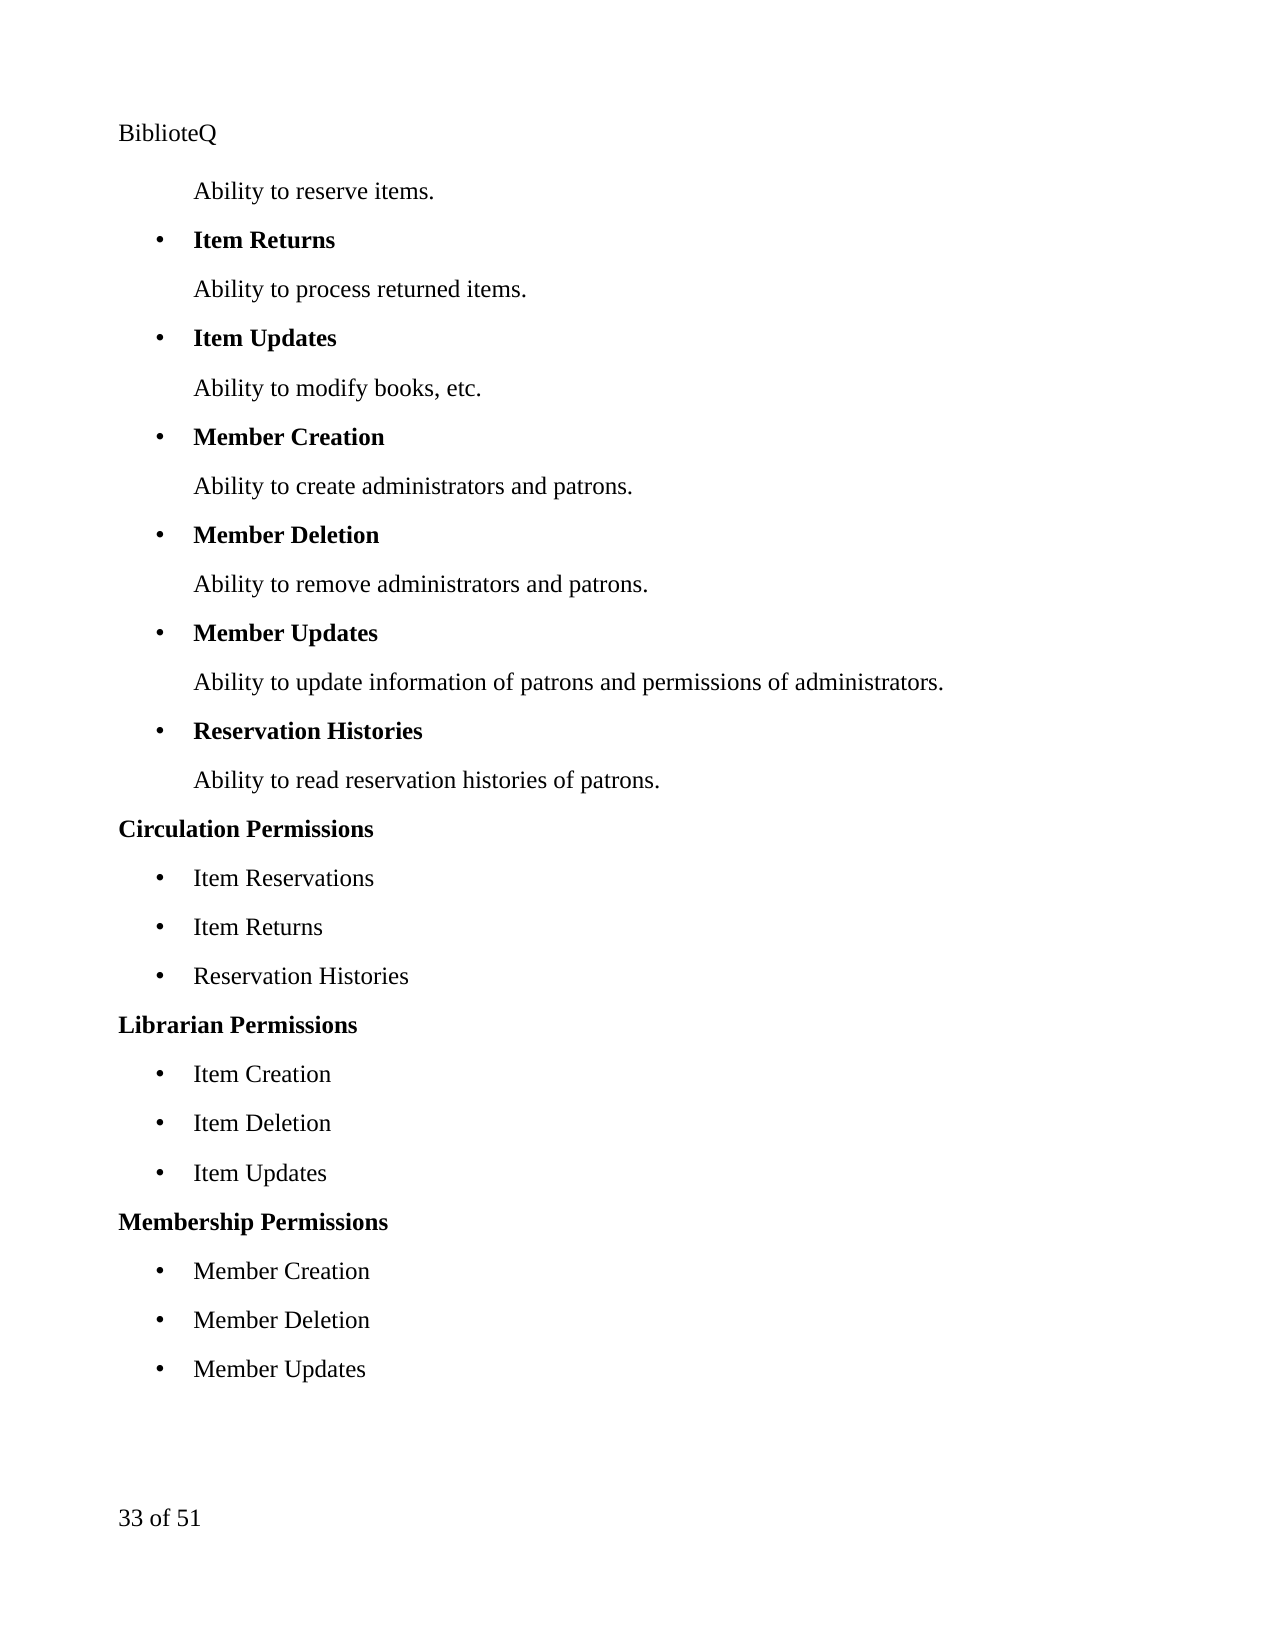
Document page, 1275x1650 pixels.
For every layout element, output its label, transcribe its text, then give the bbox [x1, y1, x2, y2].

list Item Updates [156, 323, 1157, 352]
list Member Updates [156, 618, 1157, 647]
list Ability to read reservation histories of patrons. [156, 765, 1157, 794]
list Ability to process returned items. [156, 274, 1157, 303]
text Membership Permissions [118, 1207, 1157, 1235]
list Item Creation [156, 1059, 1157, 1088]
list Ability to modify books, etc. [156, 373, 1157, 401]
list Reservation Histories [156, 961, 1157, 990]
list Item Returns [156, 225, 1157, 254]
list Ability to remove administrators and patrons. [156, 569, 1157, 598]
list Reservation Histories [156, 716, 1157, 745]
text Librarian Permissions [118, 1010, 1157, 1039]
list Item Deletion [156, 1108, 1157, 1137]
list Item Updates [156, 1158, 1157, 1186]
list Member Deletion [156, 1305, 1157, 1333]
list Item Reservations [156, 863, 1157, 892]
list Ability to update information of patrons and permissions of administrators. [156, 667, 1157, 696]
list Member Creation [156, 422, 1157, 450]
list Member Deletion [156, 520, 1157, 548]
text Circulation Permissions [118, 814, 1157, 843]
list Ability to reserve items. [156, 176, 1157, 205]
list Ability to create administrators and patrons. [156, 471, 1157, 499]
list Item Returns [156, 912, 1157, 941]
list Member Creation [156, 1256, 1157, 1284]
list Member Updates [156, 1354, 1157, 1383]
